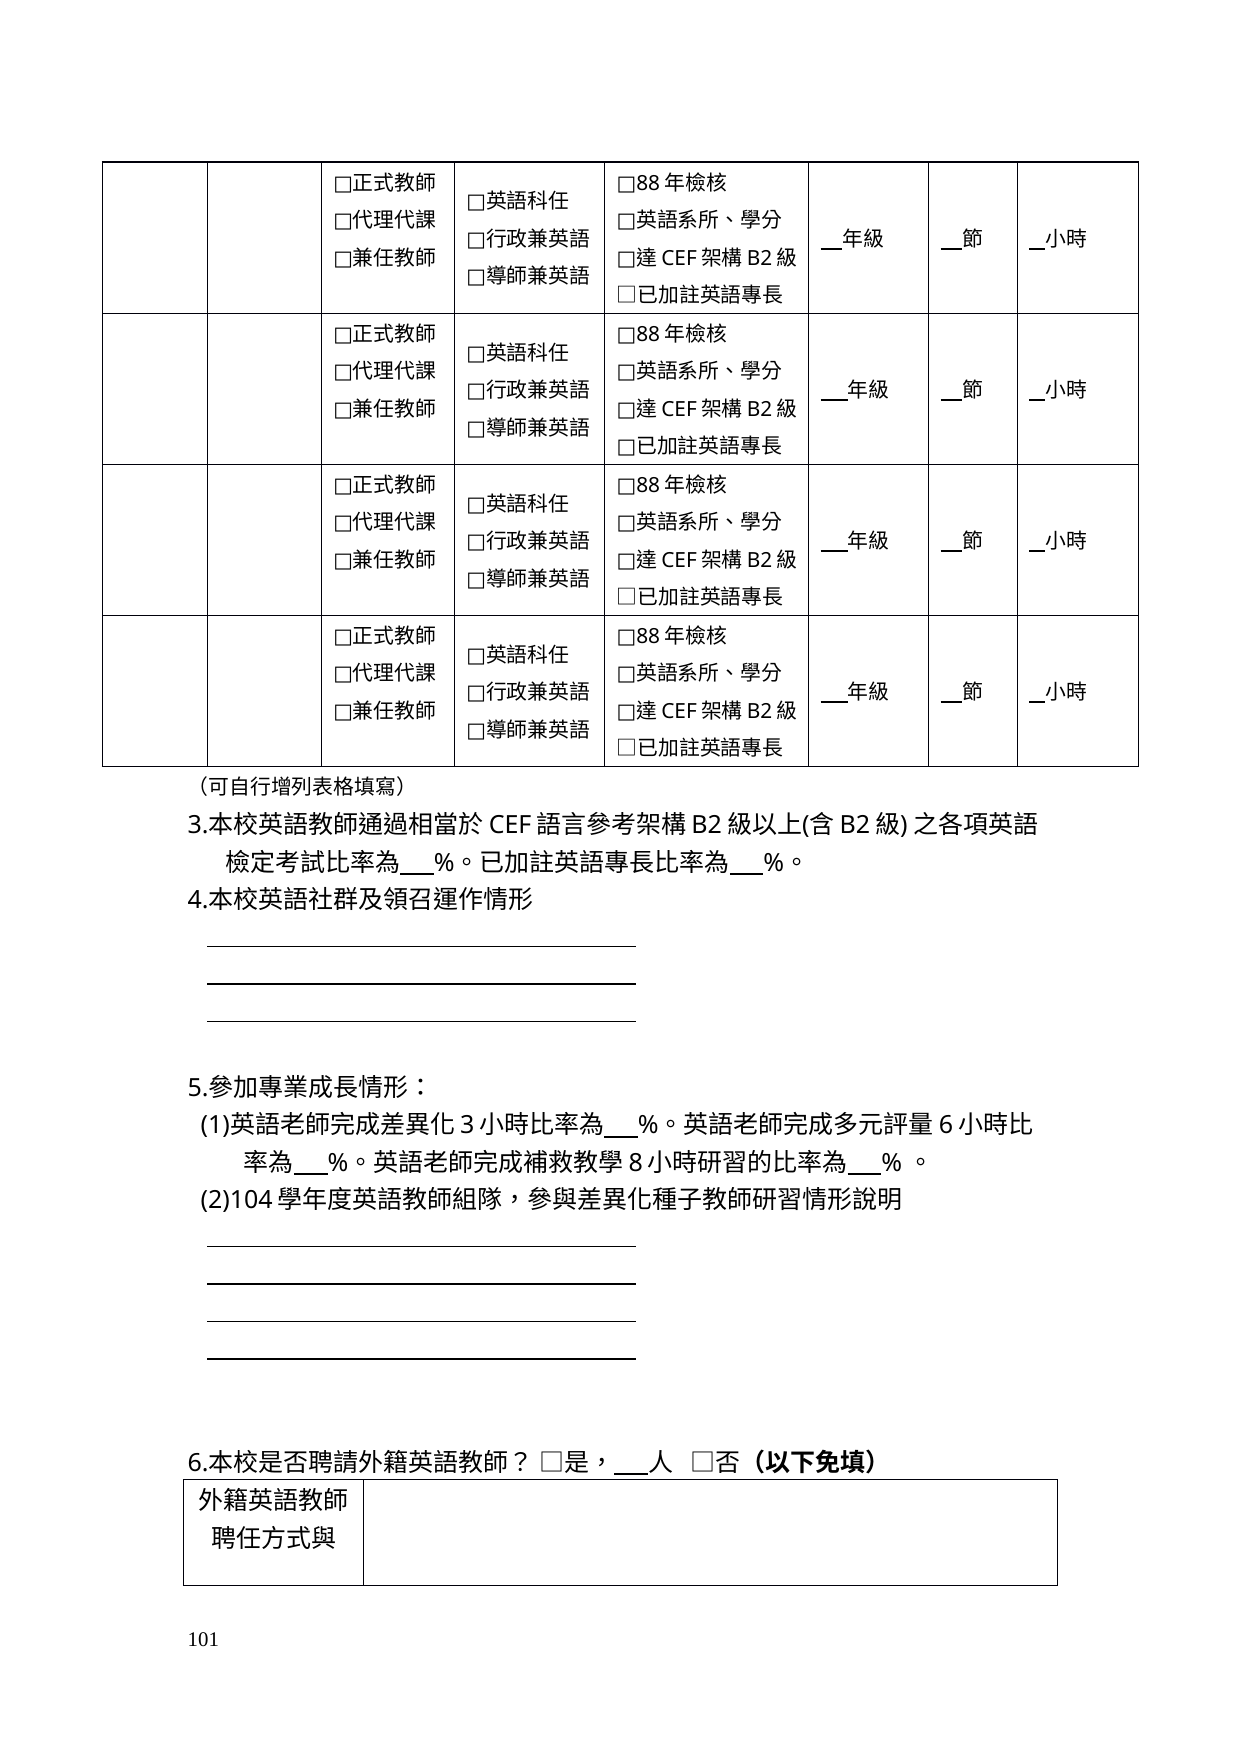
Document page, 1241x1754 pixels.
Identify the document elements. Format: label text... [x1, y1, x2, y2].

table_cell 小時 [1018, 616, 1138, 766]
table_cell □88年檢核 □英語系所、學分 □達CEF架構B2級□已加註英語專長 [605, 163, 808, 312]
table_cell [103, 163, 207, 312]
table_cell [208, 616, 321, 766]
text (1)英語老師完成差異化3小時比率為 %。英語老師完成多元評量6小時比率為 %。英語老師完成補救教學8小時研習的比率為 % 。 [187, 1104, 1053, 1179]
table_cell 節 [929, 465, 1017, 614]
table_cell □英語科任 □行政兼英語 □導師兼英語 [455, 163, 604, 312]
table_cell □正式教師 □代理代課 □兼任教師 [322, 163, 454, 312]
table_cell □正式教師 □代理代課 □兼任教師 [322, 465, 454, 614]
table_cell 年級 [809, 314, 928, 463]
table_cell □英語科任 □行政兼英語 □導師兼英語 [455, 616, 604, 766]
table_cell □88年檢核 □英語系所、學分 □達CEF架構B2級 □已加註英語專長 [605, 314, 808, 463]
text （可自行增列表格填寫） [187, 767, 1053, 804]
table_cell □88年檢核 □英語系所、學分 □達CEF架構B2級□已加註英語專長 [605, 616, 808, 766]
table_header 外籍英語教師聘任方式與 [184, 1480, 363, 1585]
text (2)104學年度英語教師組隊，參與差異化種子教師研習情形說明 [187, 1179, 1053, 1217]
table_cell 節 [929, 314, 1017, 463]
table_cell 小時 [1018, 314, 1138, 463]
table_cell 小時 [1018, 465, 1138, 614]
table_cell [103, 314, 207, 463]
table_header [364, 1480, 1057, 1585]
table_cell [208, 465, 321, 614]
text 5.參加專業成長情形： [187, 1067, 1053, 1104]
text 3.本校英語教師通過相當於CEF語言參考架構B2級以上(含B2級) 之各項英語檢定考試比率為 %。已加註英語專長比率為 %。 [187, 804, 1053, 879]
table_cell □88年檢核 □英語系所、學分 □達CEF架構B2級□已加註英語專長 [605, 465, 808, 614]
table_cell 節 [929, 163, 1017, 312]
table_cell [103, 616, 207, 766]
table_cell 小時 [1018, 163, 1138, 312]
table_cell [208, 163, 321, 312]
table_cell 年級 [809, 616, 928, 766]
table_cell 年級 [809, 465, 928, 614]
table_cell □正式教師 □代理代課 □兼任教師 [322, 314, 454, 463]
table_cell [208, 314, 321, 463]
table_cell □英語科任 □行政兼英語 □導師兼英語 [455, 314, 604, 463]
text 4.本校英語社群及領召運作情形 [187, 879, 1053, 917]
table_cell [103, 465, 207, 614]
table_cell 節 [929, 616, 1017, 766]
table_cell 年級 [809, 163, 928, 312]
text 6.本校是否聘請外籍英語教師？ □是， 人 □否（以下免填） [187, 1442, 1053, 1479]
table_cell □正式教師 □代理代課 □兼任教師 [322, 616, 454, 766]
table_cell □英語科任 □行政兼英語 □導師兼英語 [455, 465, 604, 614]
